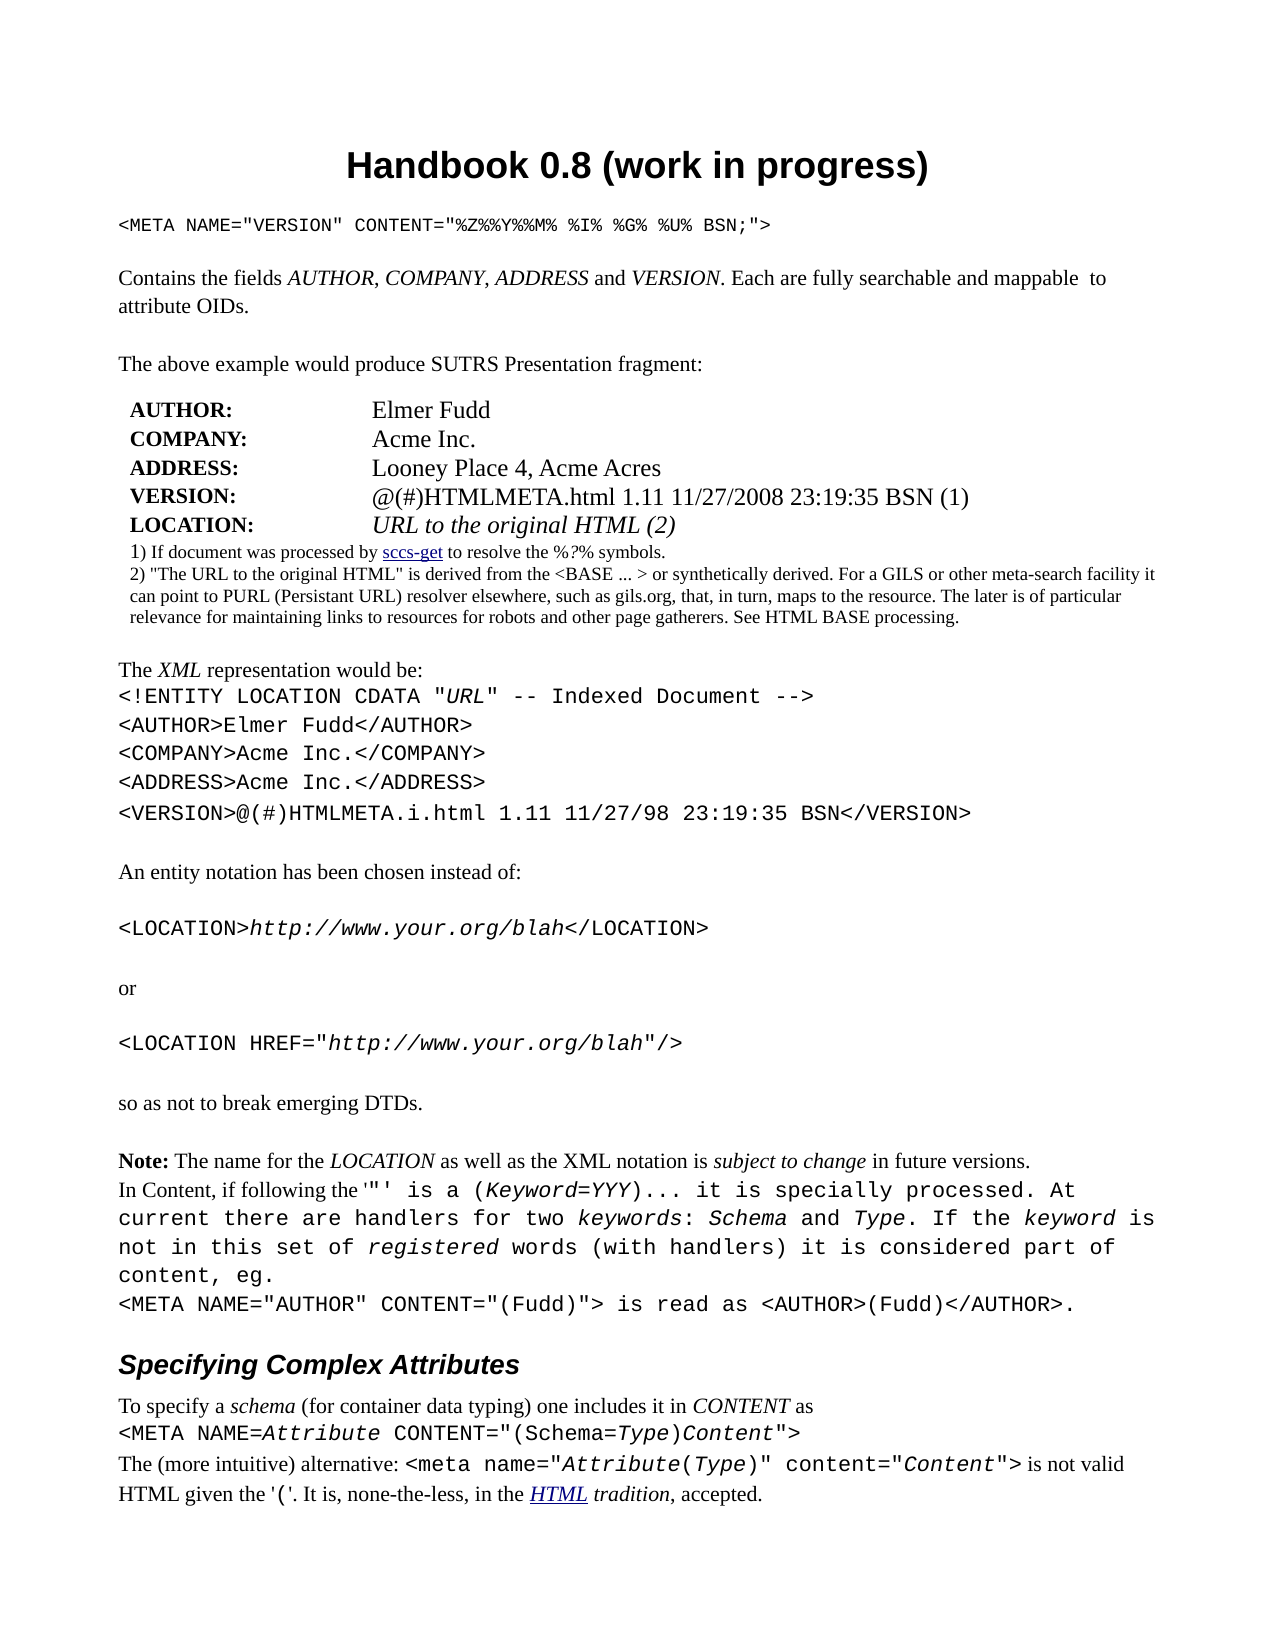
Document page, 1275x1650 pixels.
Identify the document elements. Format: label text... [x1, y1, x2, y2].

table_header Elmer Fudd [372, 395, 1157, 424]
table_cell @(#)HTMLMETA.html 1.11 11/27/2008 23:19:35 BSN (1) [372, 482, 1157, 510]
table_header AUTHOR: [130, 395, 372, 424]
table_cell COMPANY: [130, 424, 372, 453]
text Contains the fields AUTHOR, COMPANY, ADDRESS and VERSION. Each are fully searchable and mappable to attribute OIDs. [118, 264, 1157, 319]
text The above example would produce SUTRS Presentation fragment: [118, 351, 1157, 377]
text or [118, 974, 1157, 1029]
table_cell 1) If document was processed by sccs-get to resolve the %?% symbols. 2) "The URL to the original HTML" is derived from the <BASE ... > or synthetically derived. For a GILS or other meta-search facility it can point to PURL (Persistant URL) resolver elsewhere, such as gils.org, that, in turn, maps to the resource. The later is of particular relevance for maintaining links to resources for robots and other page gatherers. See HTML BASE processing. [130, 539, 1157, 628]
table_cell Acme Inc. [372, 424, 1157, 453]
table_cell LOCATION: [130, 510, 372, 539]
text Note: The name for the LOCATION as well as the XML notation is subject to change in future versions. [118, 1148, 1157, 1173]
text <LOCATION HREF="http://www.your.org/blah"/> [118, 1032, 1157, 1086]
table_cell ADDRESS: [130, 453, 372, 482]
subtitle Specifying Complex Attributes [118, 1349, 1157, 1381]
text To specify a schema (for container data typing) one includes it in CONTENT as <META NAME=Attribute CONTENT="(Schema=Type)Content"> The (more intuitive) alternative: <meta name="Attribute(Type)" content="Content"> is not valid HTML given the '('. It is, none-the-less, in the HTML tradition, accepted. [118, 1393, 1157, 1508]
text An entity notation has been chosen instead of: [118, 859, 1157, 884]
text so as not to break emerging DTDs. [118, 1090, 1157, 1115]
table_cell Looney Place 4, Acme Acres [372, 453, 1157, 482]
text <META NAME="VERSION" CONTENT="%Z%%Y%%M% %I% %G% %U% BSN;"> [118, 216, 1157, 237]
text The XML representation would be: <!ENTITY LOCATION CDATA "URL" -- Indexed Document --> <AUTHOR>Elmer Fudd</AUTHOR> <COMPANY>Acme Inc.</COMPANY> <ADDRESS>Acme Inc.</ADDRESS> <VERSION>@(#)HTMLMETA.i.html 1.11 11/27/98 23:19:35 BSN</VERSION> [118, 657, 1157, 826]
text In Content, if following the '"' is a (Keyword=YYY)... it is specially processed. At current there are handlers for two keywords: Schema and Type. If the keyword is not in this set of registered words (with handlers) it is considered part of content, eg. <META NAME="AUTHOR" CONTENT="(Fudd)"> is read as <AUTHOR>(Fudd)</AUTHOR>. [118, 1177, 1157, 1318]
text <LOCATION>http://www.your.org/blah</LOCATION> [118, 888, 1157, 942]
table_cell URL to the original HTML (2) [372, 510, 1157, 539]
table_cell VERSION: [130, 482, 372, 510]
